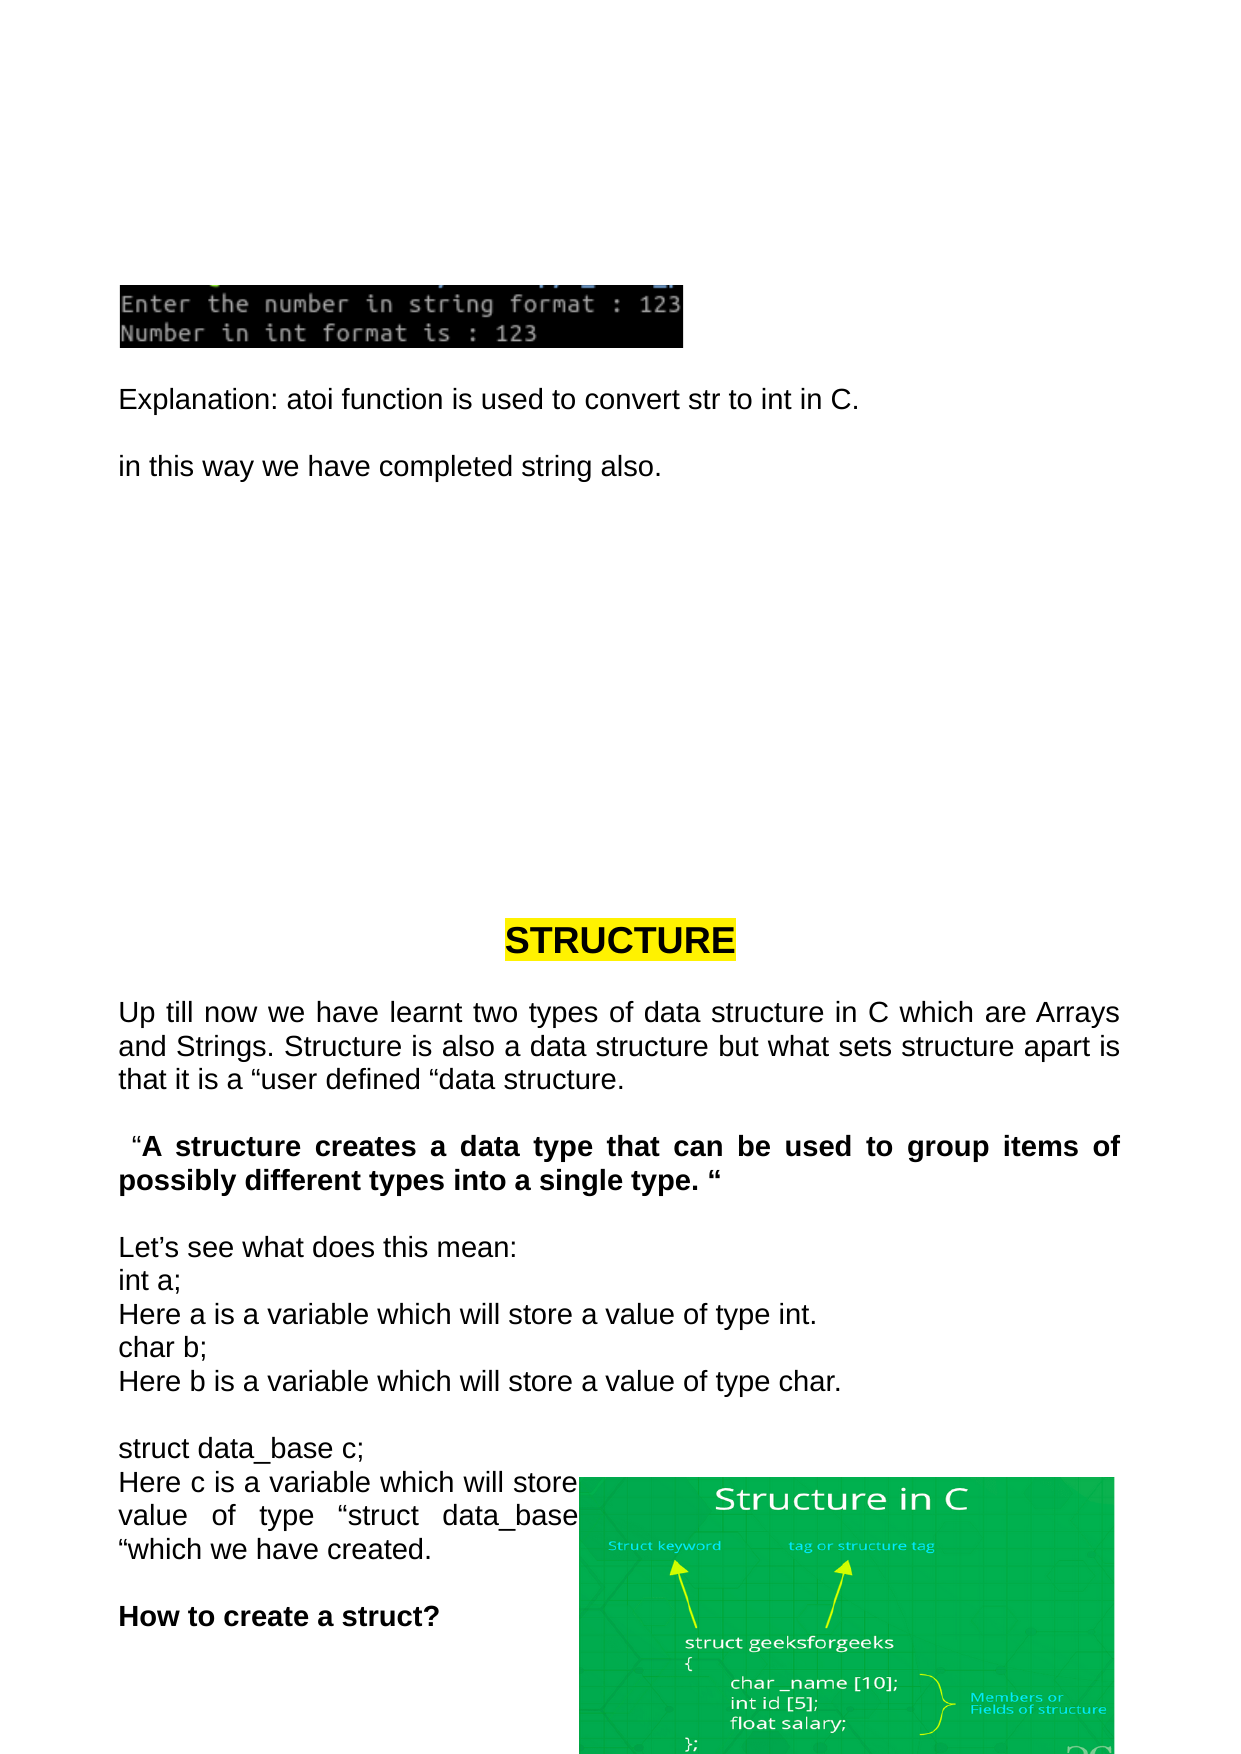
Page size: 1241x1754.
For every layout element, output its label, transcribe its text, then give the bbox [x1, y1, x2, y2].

text Explanation: atoi function is used to convert str to int in C. [118, 382, 1122, 415]
text Here a is a variable which will store a value of type int. [118, 1297, 1122, 1330]
text int a; [118, 1263, 1122, 1297]
text How to create a struct? [118, 1599, 579, 1632]
text Let’s see what does this mean: [118, 1230, 1122, 1263]
text Here b is a variable which will store a value of type char. [118, 1364, 1122, 1397]
text char b; [118, 1330, 1122, 1364]
text in this way we have completed string also. [118, 449, 1122, 482]
text “A structure creates a data type that can be used to group items of possibly different types into a single type. “ [118, 1129, 1122, 1196]
text STRUCTURE [118, 918, 1122, 961]
text struct data_base c; [118, 1431, 1122, 1464]
text Here c is a variable which will store value of type “struct data_base “which we have created. [118, 1464, 1122, 1565]
text Up till now we have learnt two types of data structure in C which are Arrays and Strings. Structure is also a data structure but what sets structure apart is that it is a “user defined “data structure. [118, 995, 1122, 1096]
